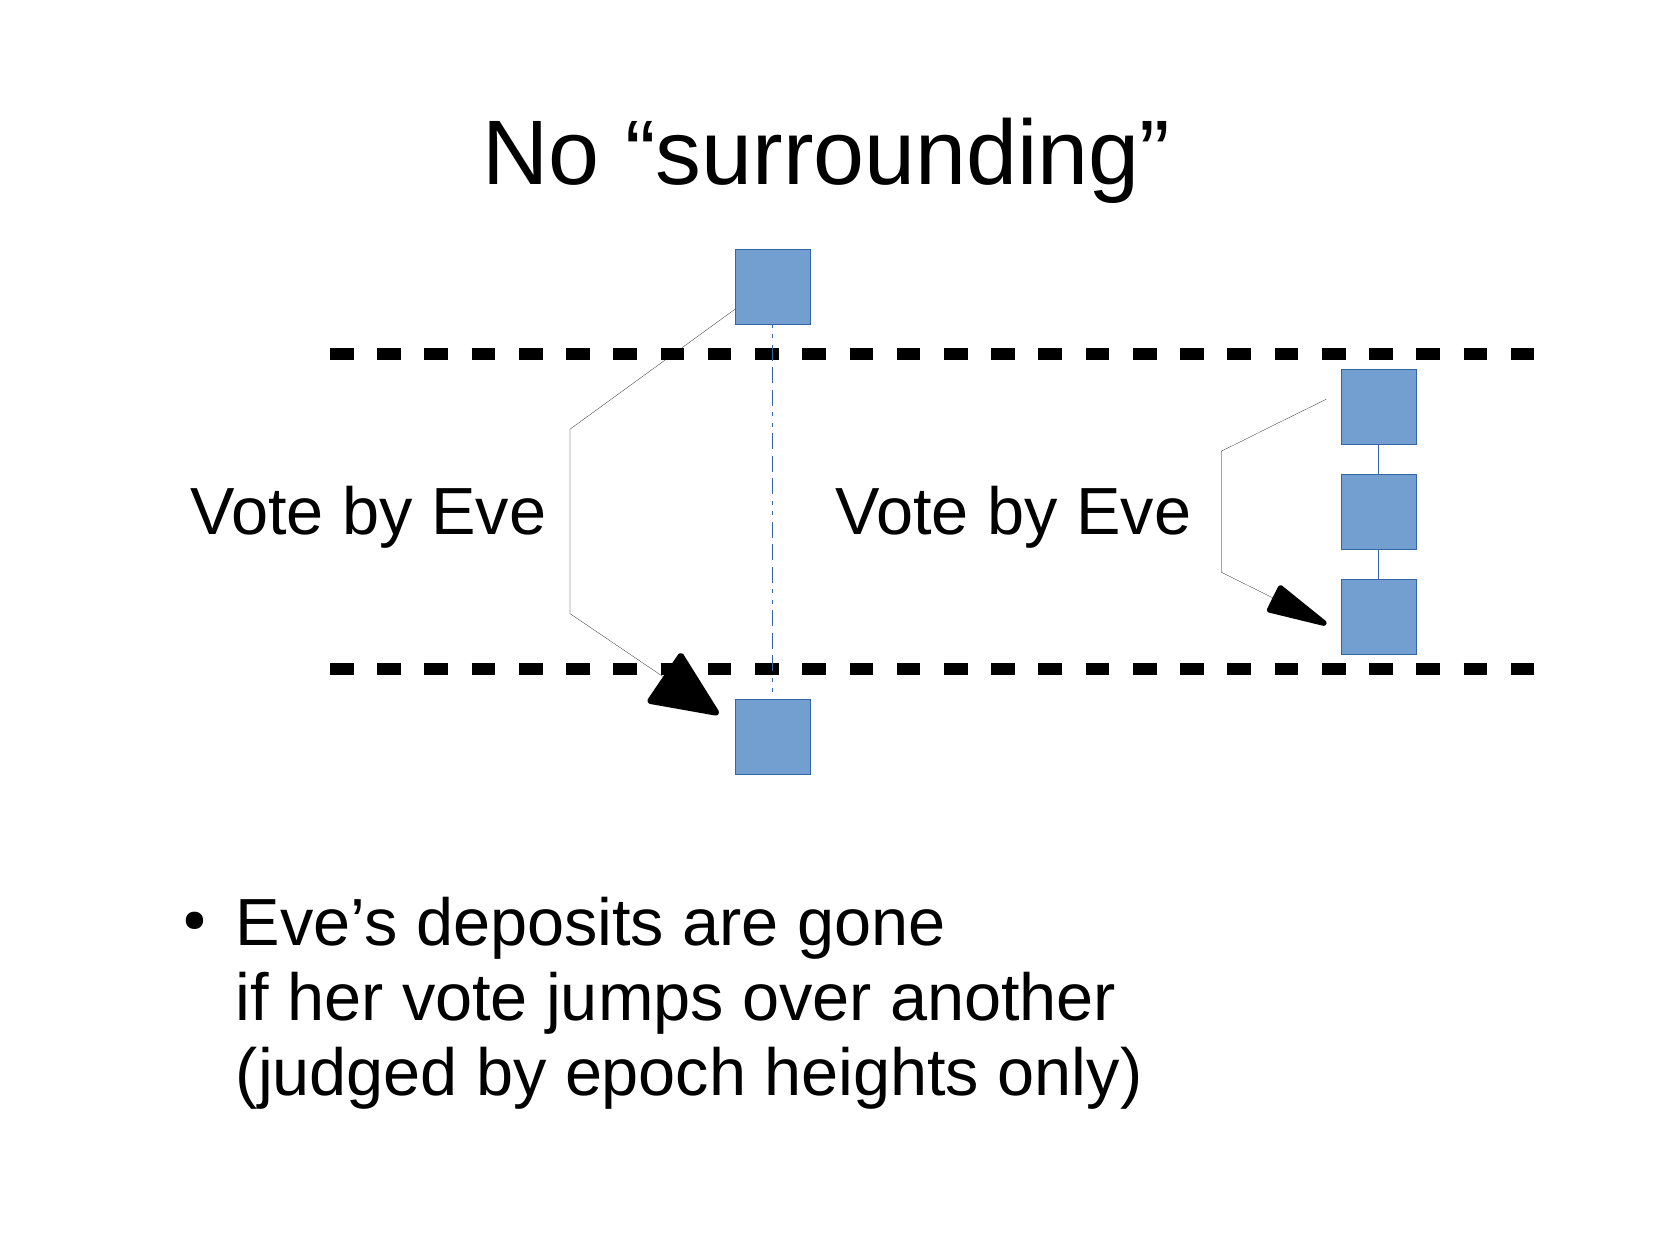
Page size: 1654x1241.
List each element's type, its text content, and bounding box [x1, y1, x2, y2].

title No “surrounding” [82, 49, 1571, 257]
text_box [1341, 369, 1417, 445]
text_box Vote by Eve [765, 474, 1216, 550]
text_box Vote by Eve [120, 474, 571, 550]
text_box [735, 249, 811, 325]
text_box Eve’s deposits are gone if her vote jumps over another (judged by epoch heights only) [165, 885, 1636, 1184]
text_box [1341, 579, 1417, 655]
text_box [735, 699, 811, 775]
text_box [1341, 474, 1417, 550]
